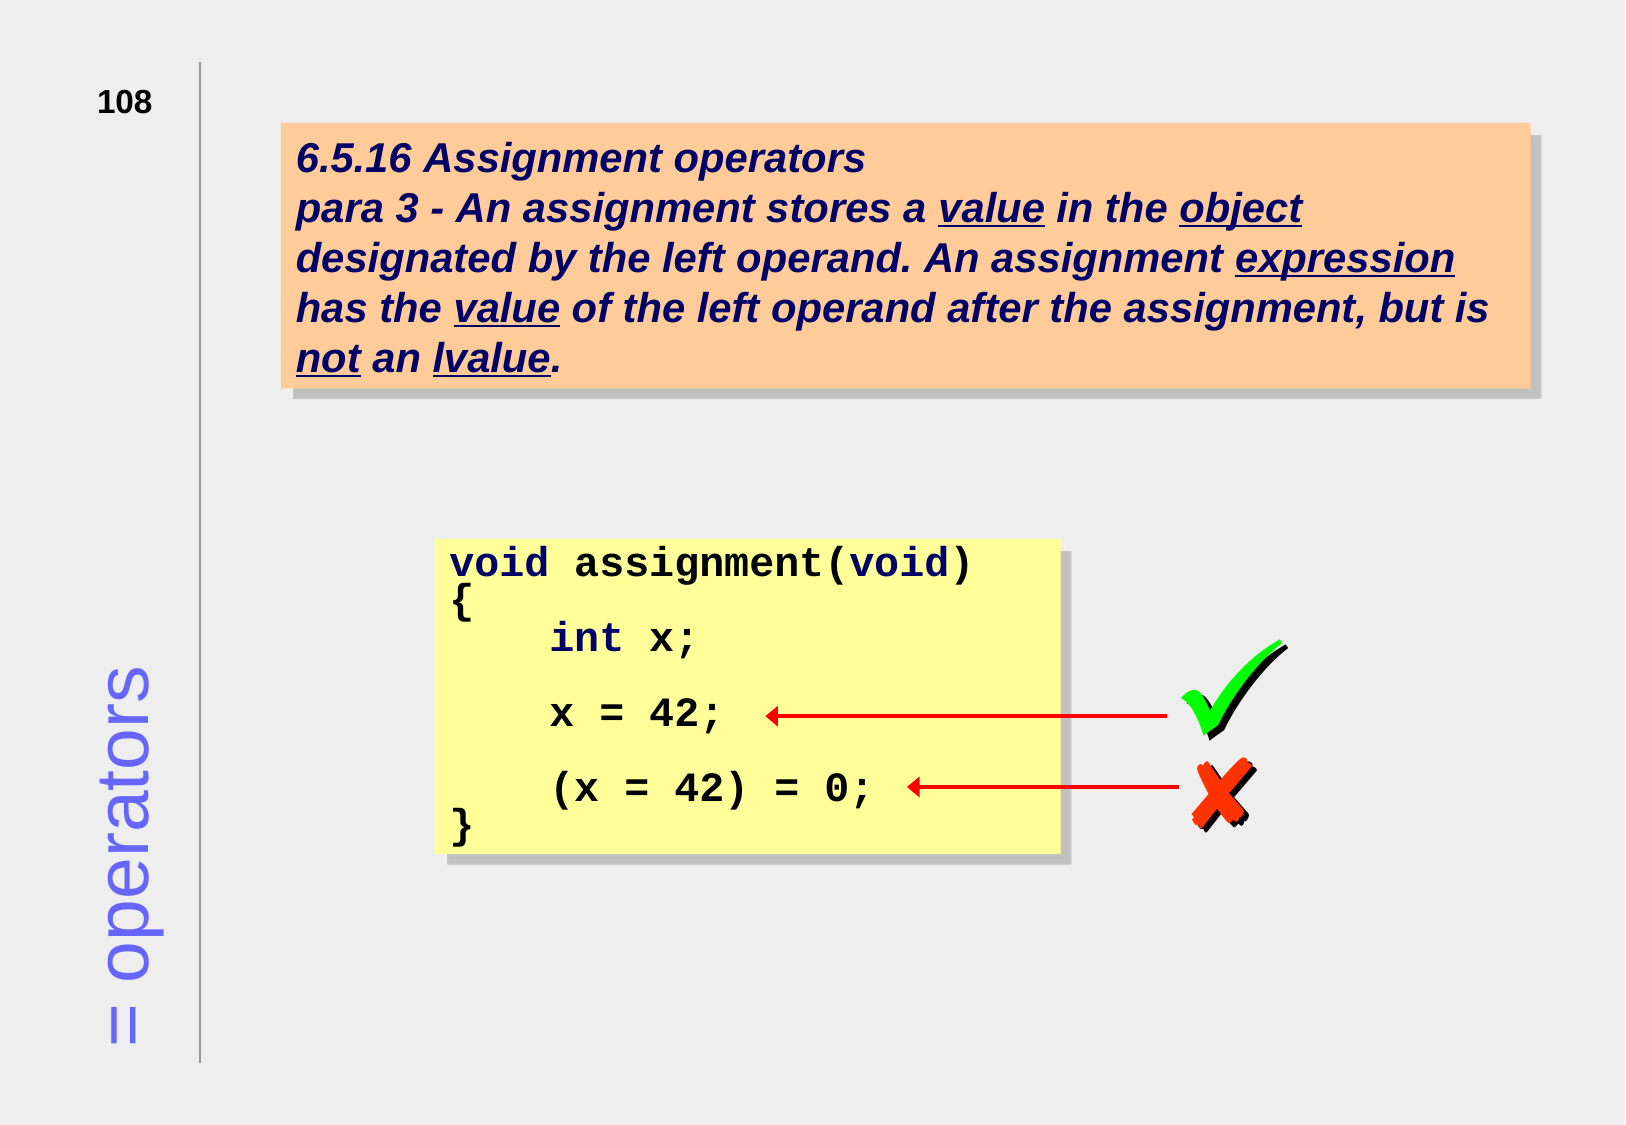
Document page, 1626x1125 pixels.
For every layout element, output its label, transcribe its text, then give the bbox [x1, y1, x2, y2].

text_box 6.5.16 Assignment operators para 3 - An assignment stores a value in the object designated by the left operand. An assignment expression has the value of the left operand after the assignment, but is not an lvalue. [280, 122, 1531, 389]
title = operators [50, 187, 188, 1063]
list [212, 62, 1550, 1125]
text_box void assignment(void) { int x; x = 42; (x = 42) = 0; } [434, 538, 1061, 855]
text_box  [1154, 597, 1345, 714]
text_box  [1165, 704, 1368, 870]
text_box  [1154, 789, 1165, 793]
text_box  [1154, 718, 1165, 785]
